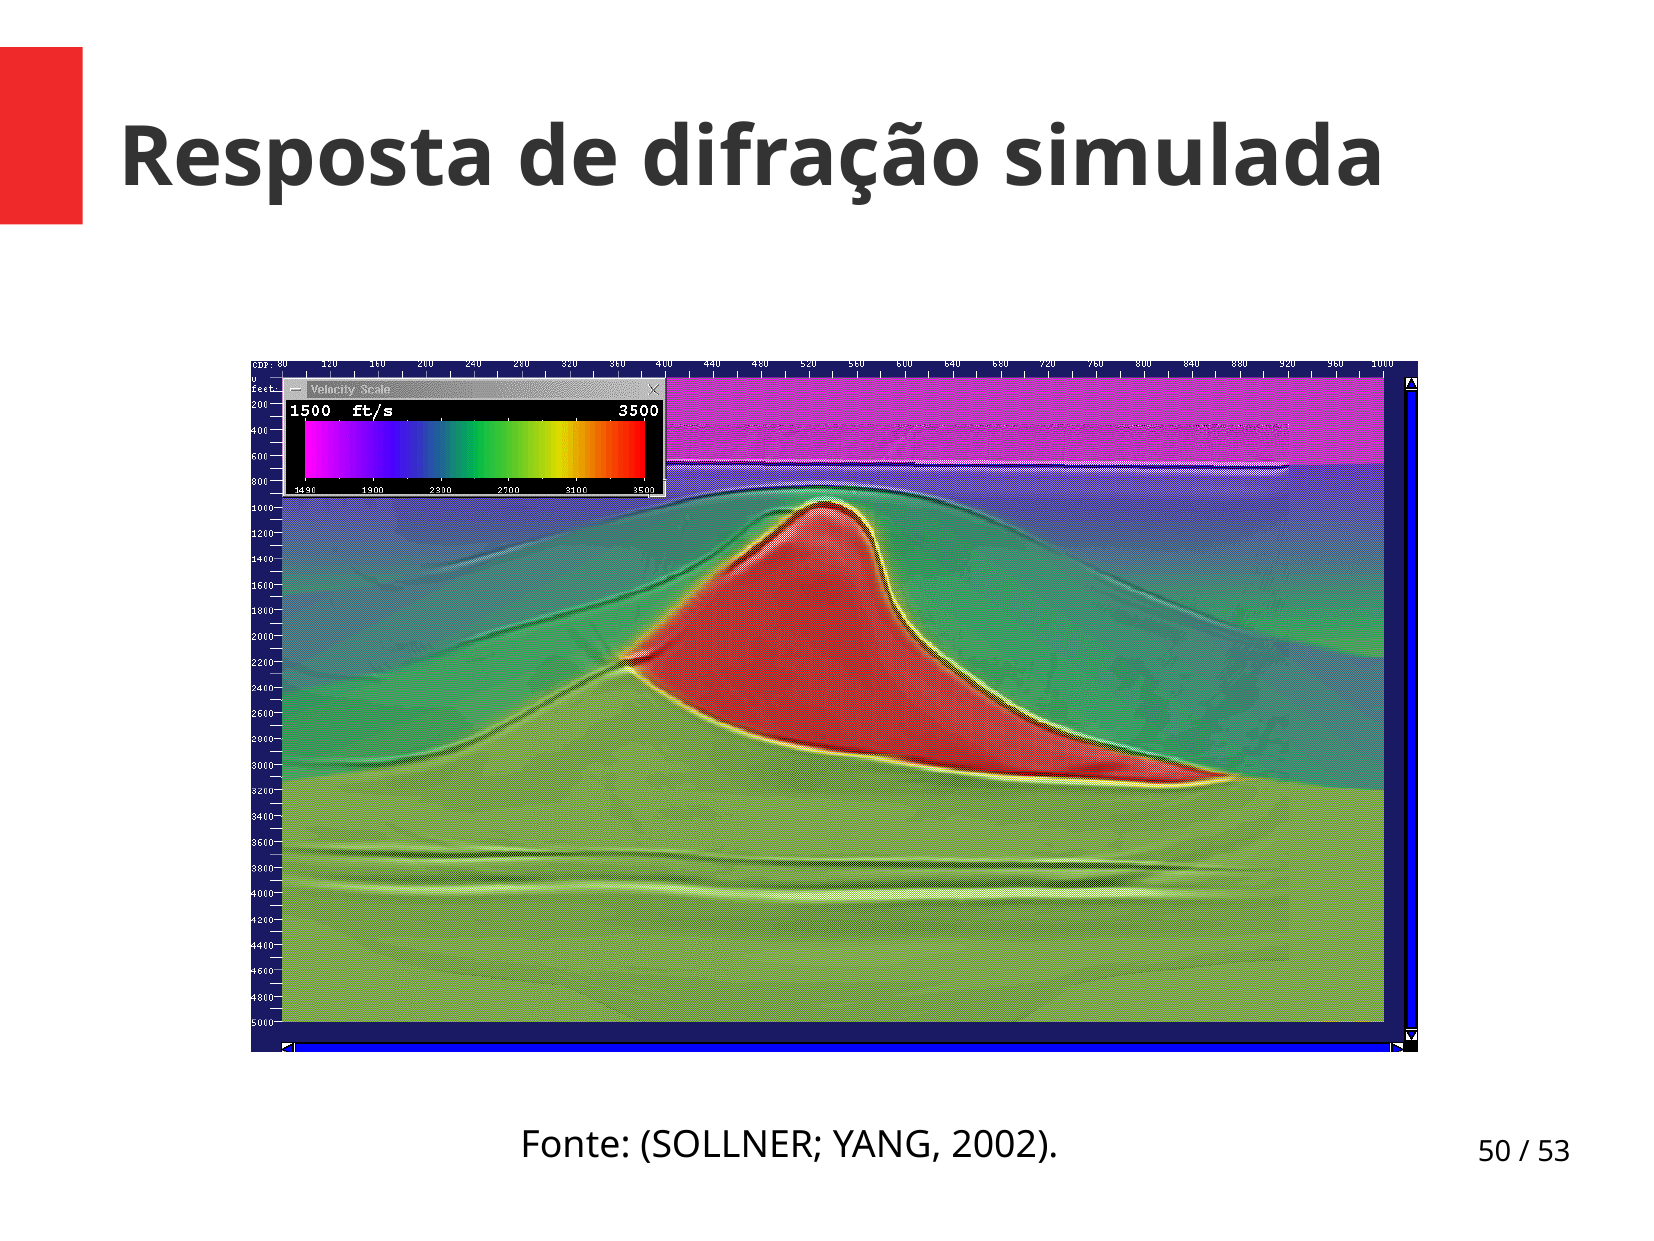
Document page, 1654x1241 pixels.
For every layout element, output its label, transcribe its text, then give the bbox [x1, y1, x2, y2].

picture [251, 361, 1418, 1052]
title Resposta de difração simulada [118, 49, 1571, 257]
text_box Fonte: (SOLLNER; YANG, 2002). [505, 1110, 1132, 1213]
